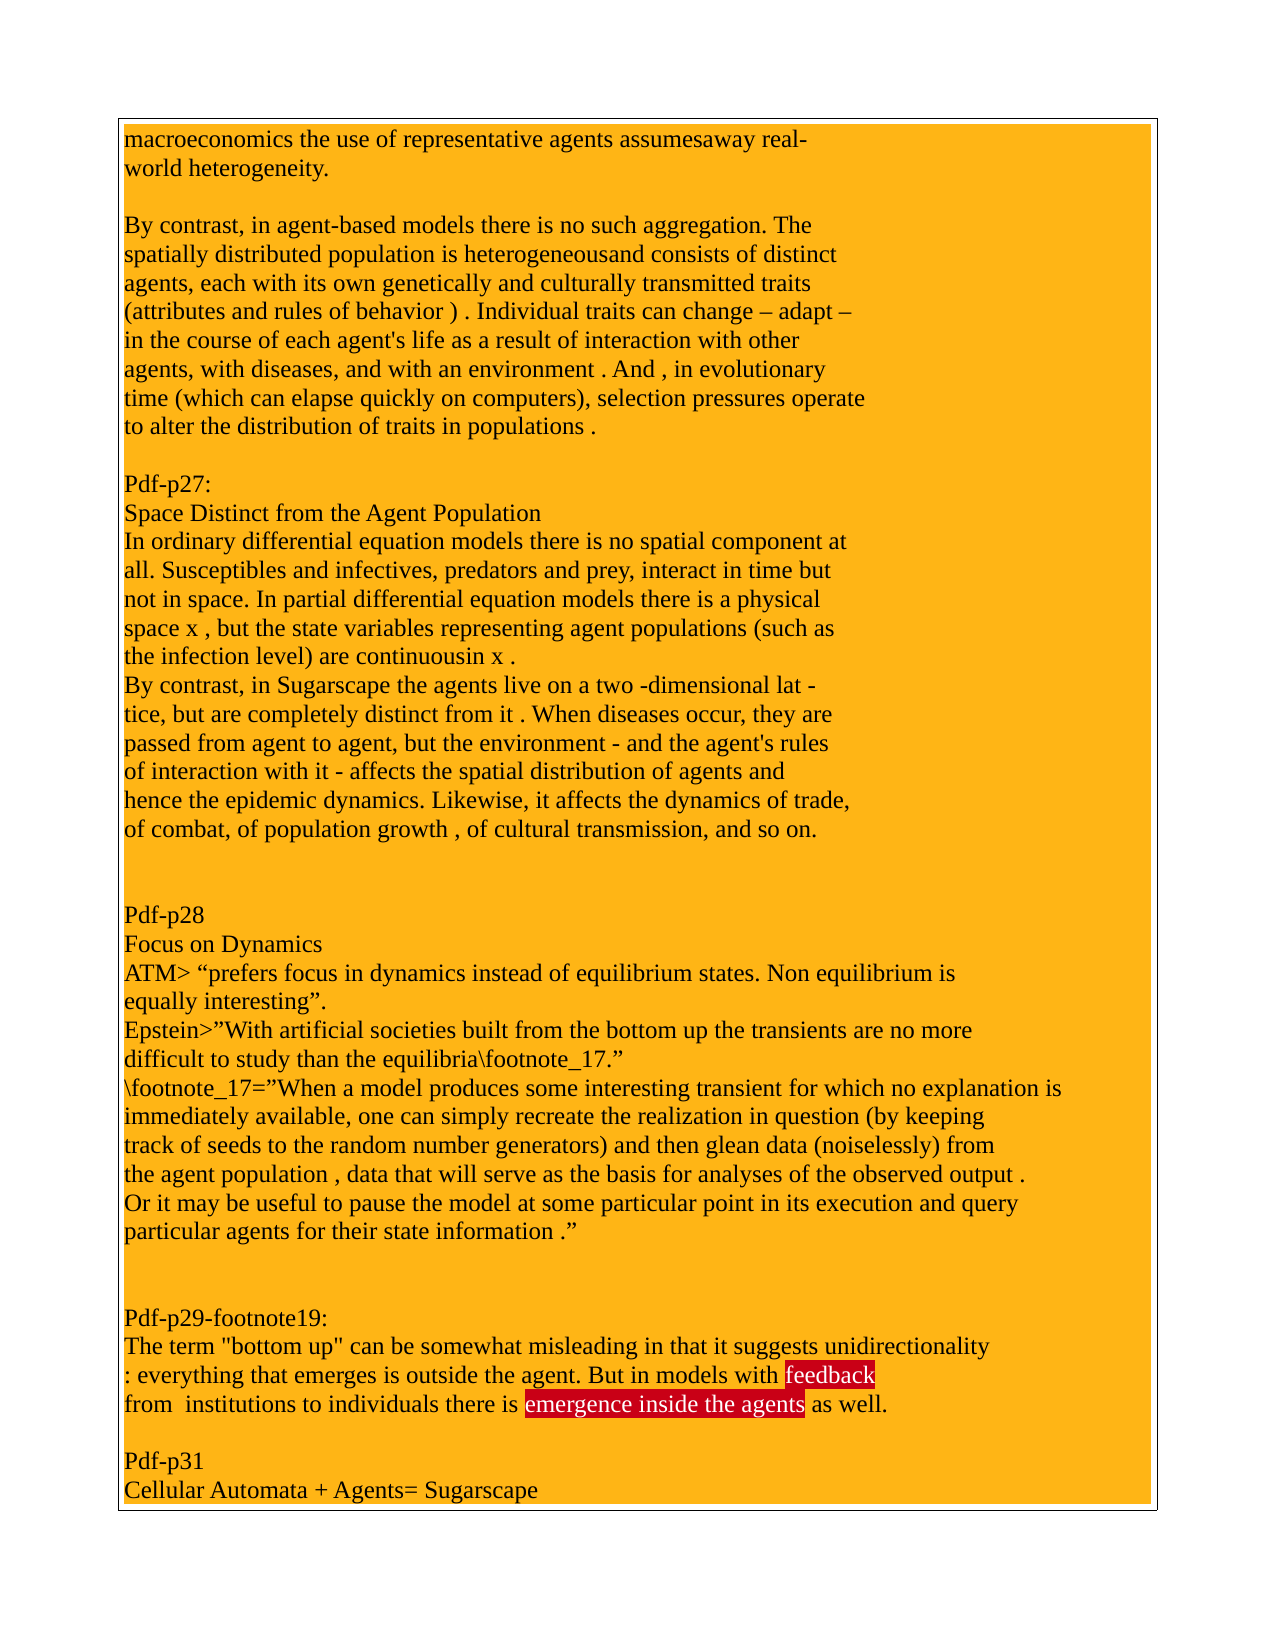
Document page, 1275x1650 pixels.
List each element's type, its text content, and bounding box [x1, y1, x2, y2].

table_cell macroeconomics the use of representative agents assumesaway real- world heterogeneity. By contrast, in agent-based models there is no such aggregation. The spatially distributed population is heterogeneousand consists of distinct agents, each with its own genetically and culturally transmitted traits (attributes and rules of behavior ) . Individual traits can change – adapt – in the course of each agent's life as a result of interaction with other agents, with diseases, and with an environment . And , in evolutionary time (which can elapse quickly on computers), selection pressures operate to alter the distribution of traits in populations . Pdf-p27: Space Distinct from the Agent Population In ordinary differential equation models there is no spatial component at all. Susceptibles and infectives, predators and prey, interact in time but not in space. In partial differential equation models there is a physical space x , but the state variables representing agent populations (such as the infection level) are continuousin x . By contrast, in Sugarscape the agents live on a two -dimensional lat - tice, but are completely distinct from it . When diseases occur, they are passed from agent to agent, but the environment - and the agent's rules of interaction with it - affects the spatial distribution of agents and hence the epidemic dynamics. Likewise, it affects the dynamics of trade, of combat, of population growth , of cultural transmission, and so on. Pdf-p28 Focus on Dynamics ATM> “prefers focus in dynamics instead of equilibrium states. Non equilibrium is equally interesting”. Epstein>”With artificial societies built from the bottom up the transients are no more difficult to study than the equilibria\footnote_17.” \footnote_17=”When a model produces some interesting transient for which no explanation is immediately available, one can simply recreate the realization in question (by keeping track of seeds to the random number generators) and then glean data (noiselessly) from the agent population , data that will serve as the basis for analyses of the observed output . Or it may be useful to pause the model at some particular point in its execution and query particular agents for their state information .” Pdf-p29-footnote19: The term "bottom up" can be somewhat misleading in that it suggests unidirectionality : everything that emerges is outside the agent. But in models with feedback from institutions to individuals there is emergence inside the agents as well. Pdf-p31 Cellular Automata + Agents= Sugarscape [119, 119, 1157, 1510]
